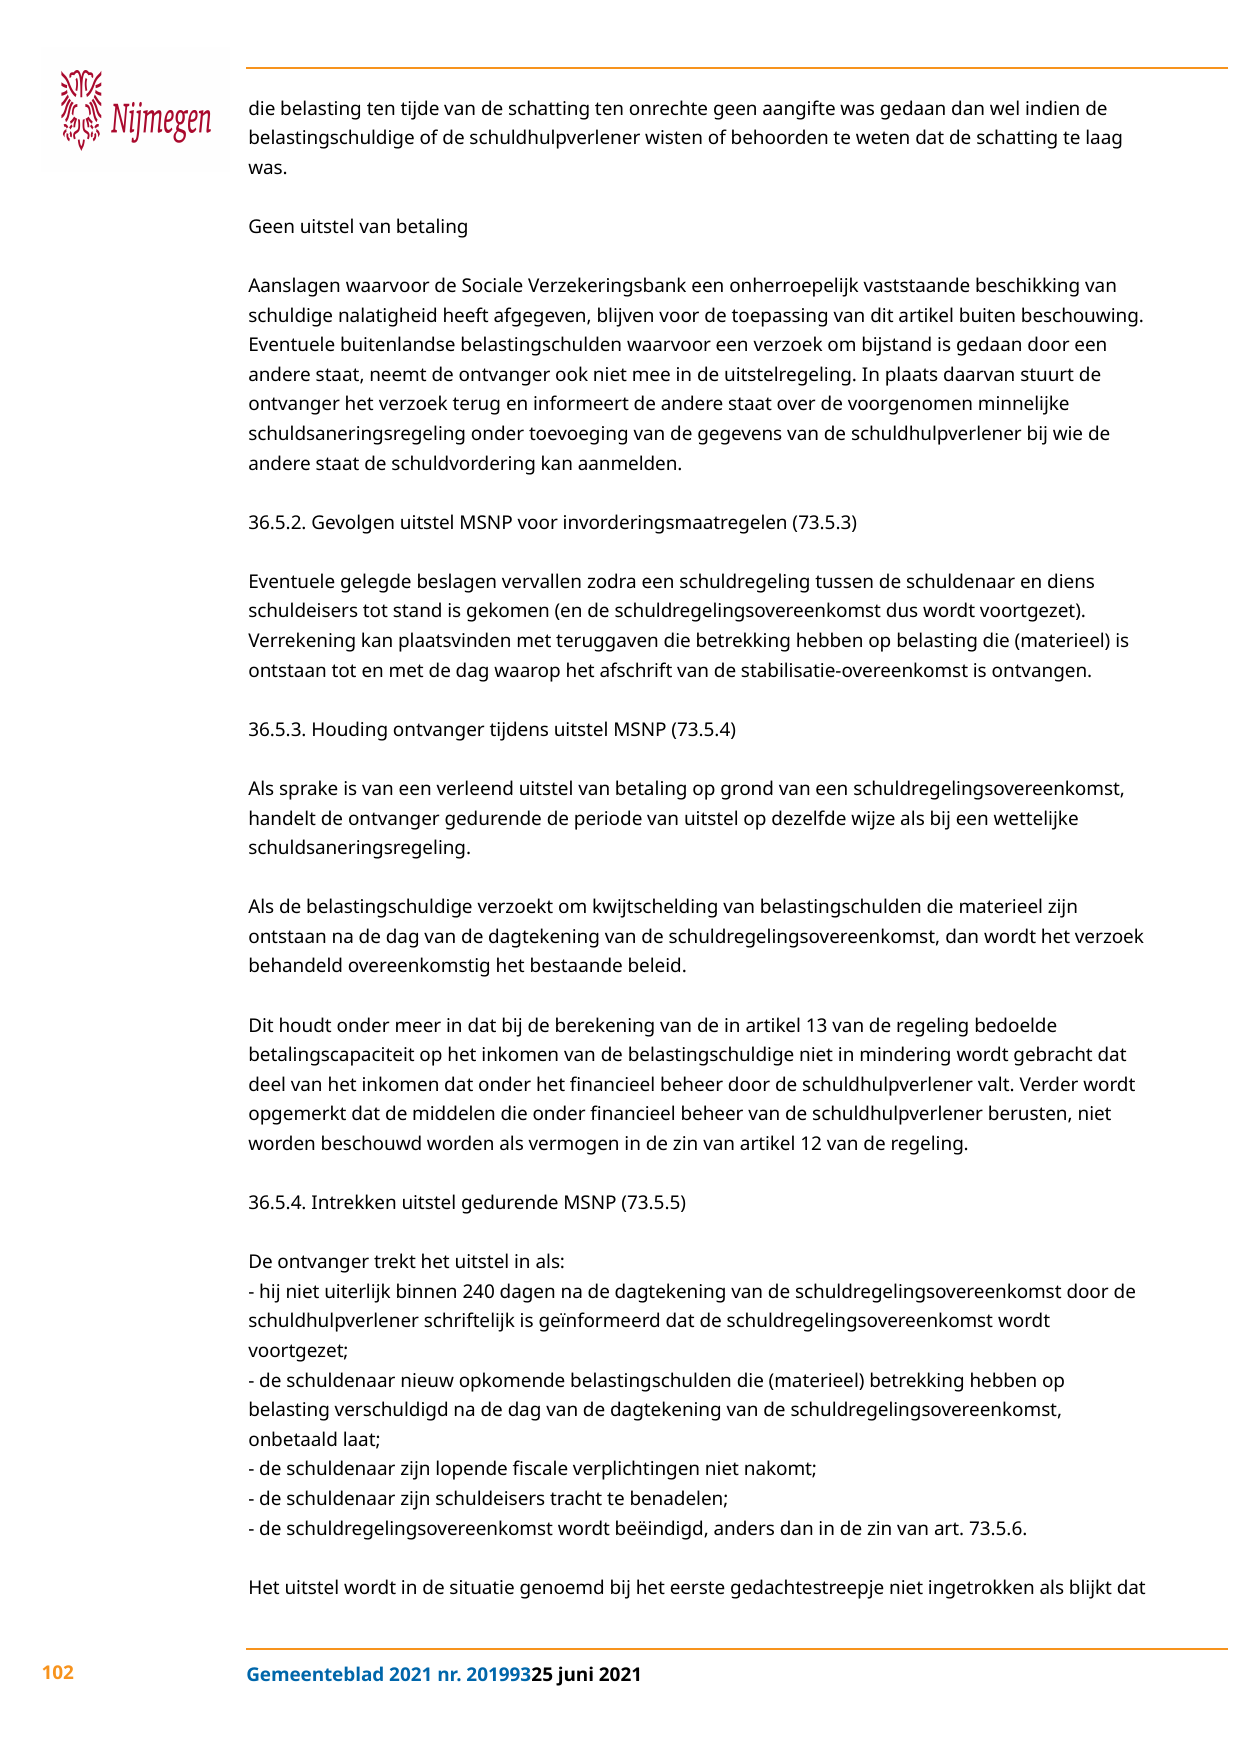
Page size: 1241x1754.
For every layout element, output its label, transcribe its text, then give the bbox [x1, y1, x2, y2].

text Geen uitstel van betaling [248, 213, 1152, 239]
text Als sprake is van een verleend uitstel van betaling op grond van een schuldregelingsovereenkomst, handelt de ontvanger gedurende de periode van uitstel op dezelfde wijze als bij een wettelijke schuldsaneringsregeling. [248, 775, 1152, 860]
text 36.5.4. Intrekken uitstel gedurende MSNP (73.5.5) [248, 1189, 1152, 1215]
text - de schuldenaar zijn schuldeisers tracht te benadelen; [248, 1485, 1152, 1511]
text 36.5.2. Gevolgen uitstel MSNP voor invorderingsmaatregelen (73.5.3) [248, 509, 1152, 535]
picture [41, 47, 231, 172]
text - hij niet uiterlijk binnen 240 dagen na de dagtekening van de schuldregelingsovereenkomst door de schuldhulpverlener schriftelijk is geïnformeerd dat de schuldregelingsovereenkomst wordt voortgezet; [248, 1278, 1152, 1363]
text - de schuldenaar zijn lopende fiscale verplichtingen niet nakomt; [248, 1456, 1152, 1481]
text Het uitstel wordt in de situatie genoemd bij het eerste gedachtestreepje niet ingetrokken als blijkt dat [248, 1574, 1152, 1600]
text die belasting ten tijde van de schatting ten onrechte geen aangifte was gedaan dan wel indien de belastingschuldige of de schuldhulpverlener wisten of behoorden te weten dat de schatting te laag was. [248, 95, 1152, 180]
text - de schuldregelingsovereenkomst wordt beëindigd, anders dan in de zin van art. 73.5.6. [248, 1515, 1152, 1541]
text 36.5.3. Houding ontvanger tijdens uitstel MSNP (73.5.4) [248, 716, 1152, 742]
text Verrekening kan plaatsvinden met teruggaven die betrekking hebben op belasting die (materieel) is ontstaan tot en met de dag waarop het afschrift van de stabilisatie-overeenkomst is ontvangen. [248, 627, 1152, 683]
text Dit houdt onder meer in dat bij de berekening van de in artikel 13 van de regeling bedoelde betalingscapaciteit op het inkomen van de belastingschuldige niet in mindering wordt gebracht dat deel van het inkomen dat onder het financieel beheer door de schuldhulpverlener valt. Verder wordt opgemerkt dat de middelen die onder financieel beheer van de schuldhulpverlener berusten, niet worden beschouwd worden als vermogen in de zin van artikel 12 van de regeling. [248, 1012, 1152, 1156]
text Als de belastingschuldige verzoekt om kwijtschelding van belastingschulden die materieel zijn ontstaan na de dag van de dagtekening van de schuldregelingsovereenkomst, dan wordt het verzoek behandeld overeenkomstig het bestaande beleid. [248, 893, 1152, 978]
text De ontvanger trekt het uitstel in als: [248, 1248, 1152, 1274]
text Eventuele gelegde beslagen vervallen zodra een schuldregeling tussen de schuldenaar en diens schuldeisers tot stand is gekomen (en de schuldregelingsovereenkomst dus wordt voortgezet). [248, 568, 1152, 623]
text - de schuldenaar nieuw opkomende belastingschulden die (materieel) betrekking hebben op belasting verschuldigd na de dag van de dagtekening van de schuldregelingsovereenkomst, onbetaald laat; [248, 1367, 1152, 1452]
text Aanslagen waarvoor de Sociale Verzekeringsbank een onherroepelijk vaststaande beschikking van schuldige nalatigheid heeft afgegeven, blijven voor de toepassing van dit artikel buiten beschouwing. Eventuele buitenlandse belastingschulden waarvoor een verzoek om bijstand is gedaan door een andere staat, neemt de ontvanger ook niet mee in de uitstelregeling. In plaats daarvan stuurt de ontvanger het verzoek terug en informeert de andere staat over de voorgenomen minnelijke schuldsaneringsregeling onder toevoeging van de gegevens van de schuldhulpverlener bij wie de andere staat de schuldvordering kan aanmelden. [248, 272, 1152, 476]
